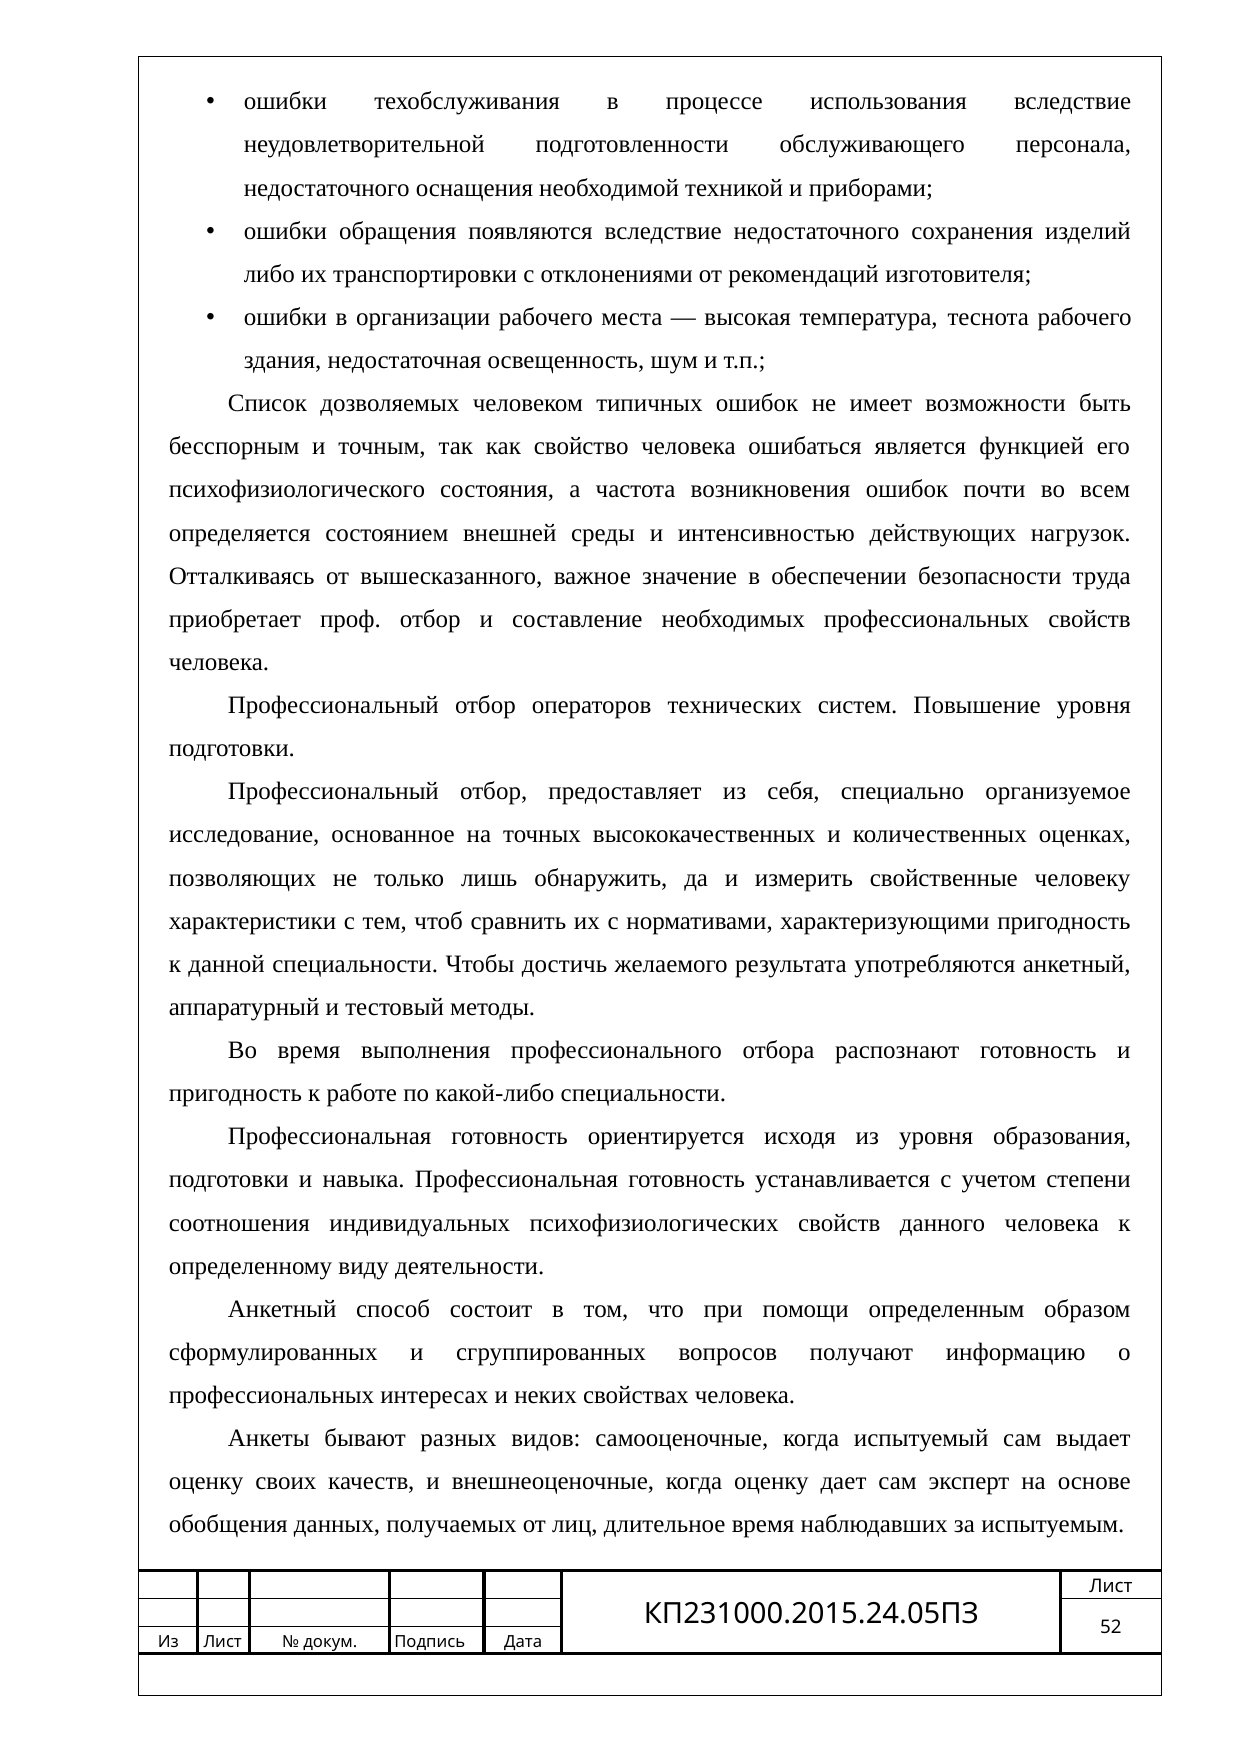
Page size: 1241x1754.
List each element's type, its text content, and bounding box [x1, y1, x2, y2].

text Во время выполнения профессионального отбора распознают готовность и пригодность к работе по какой-либо специальности. [168, 1035, 1132, 1107]
list ошибки в организации рабочего места — высокая температура, теснота рабочего здания, недостаточная освещенность, шум и т.п.; [206, 302, 1132, 374]
list ошибки техобслуживания в процессе использования вследствие неудовлетворительной подготовленности обслуживающего персонала, недостаточного оснащения необходимой техникой и приборами; [206, 86, 1132, 201]
text Анкеты бывают разных видов: самооценочные, когда испытуемый сам выдает оценку своих качеств, и внешнеоценочные, когда оценку дает сам эксперт на основе обобщения данных, получаемых от лиц, длительное время наблюдавших за испытуемым. [168, 1423, 1132, 1538]
text Профессиональная готовность ориентируется исходя из уровня образования, подготовки и навыка. Профессиональная готовность устанавливается с учетом степени соотношения индивидуальных психофизиологических свойств данного человека к определенному виду деятельности. [168, 1121, 1132, 1279]
text Анкетный способ состоит в том, что при помощи определенным образом сформулированных и сгруппированных вопросов получают информацию о профессиональных интересах и неких свойствах человека. [168, 1294, 1132, 1409]
text Профессиональный отбор операторов технических систем. Повышение уровня подготовки. [168, 690, 1132, 762]
text Профессиональный отбор, предоставляет из себя, специально организуемое исследование, основанное на точных высококачественных и количественных оценках, позволяющих не только лишь обнаружить, да и измерить свойственные человеку характеристики с тем, чтоб сравнить их с нормативами, характеризующими пригодность к данной специальности. Чтобы достичь желаемого результата употребляются анкетный, аппаратурный и тестовый методы. [168, 776, 1132, 1021]
list ошибки обращения появляются вследствие недостаточного сохранения изделий либо их транспортировки с отклонениями от рекомендаций изготовителя; [206, 216, 1132, 288]
text Список дозволяемых человеком типичных ошибок не имеет возможности быть бесспорным и точным, так как свойство человека ошибаться является функцией его психофизиологического состояния, а частота возникновения ошибок почти во всем определяется состоянием внешней среды и интенсивностью действующих нагрузок. Отталкиваясь от вышесказанного, важное значение в обеспечении безопасности труда приобретает проф. отбор и составление необходимых профессиональных свойств человека. [168, 388, 1132, 676]
